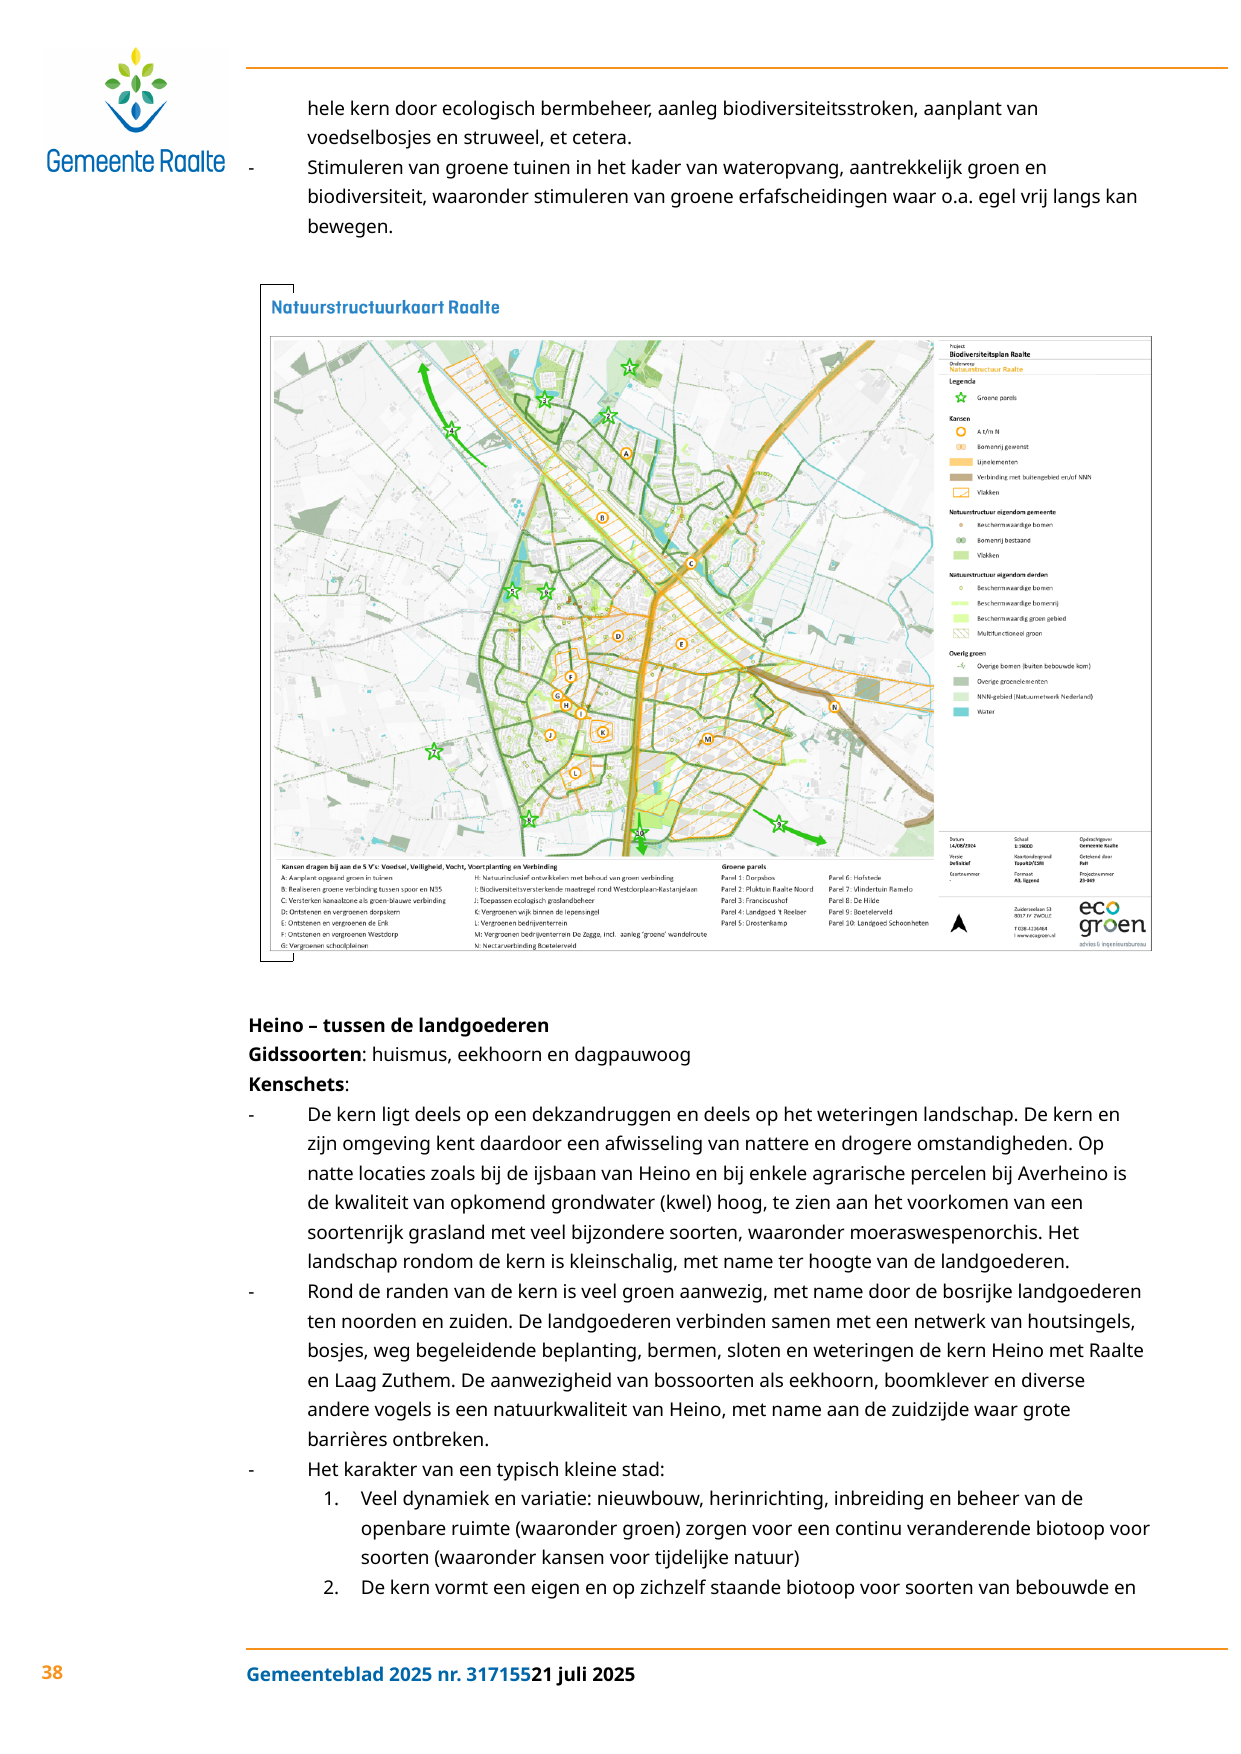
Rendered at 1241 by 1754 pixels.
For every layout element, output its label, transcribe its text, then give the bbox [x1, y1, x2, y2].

picture [41, 47, 231, 172]
list De kern ligt deels op een dekzandruggen en deels op het weteringen landschap. De kern en zijn omgeving kent daardoor een afwisseling van nattere en drogere omstandigheden. Op natte locaties zoals bij de ijsbaan van Heino en bij enkele agrarische percelen bij Averheino is de kwaliteit van opkomend grondwater (kwel) hoog, te zien aan het voorkomen van een soortenrijk grasland met veel bijzondere soorten, waaronder moeraswespenorchis. Het landschap rondom de kern is kleinschalig, met name ter hoogte van de landgoederen. [248, 1101, 1152, 1274]
list Veel dynamiek en variatie: nieuwbouw, herinrichting, inbreiding en beheer van de openbare ruimte (waaronder groen) zorgen voor een continu veranderende biotoop voor soorten (waaronder kansen voor tijdelijke natuur) [323, 1485, 1152, 1570]
text Gidssoorten: huismus, eekhoorn en dagpauwoog [248, 1042, 1152, 1067]
list Het karakter van een typisch kleine stad: [248, 1456, 1152, 1482]
list hele kern door ecologisch bermbeheer, aanleg biodiversiteitsstroken, aanplant van voedselbosjes en struweel, et cetera. [248, 95, 1152, 150]
list Rond de randen van de kern is veel groen aanwezig, met name door de bosrijke landgoederen ten noorden en zuiden. De landgoederen verbinden samen met een netwerk van houtsingels, bosjes, weg begeleidende beplanting, bermen, sloten en weteringen de kern Heino met Raalte en Laag Zuthem. De aanwezigheid van bossoorten als eekhoorn, boomklever en diverse andere vogels is een natuurkwaliteit van Heino, met name aan de zuidzijde waar grote barrières ontbreken. [248, 1278, 1152, 1452]
text Heino – tussen de landgoederen [248, 1012, 1152, 1038]
list Stimuleren van groene tuinen in het kader van wateropvang, aantrekkelijk groen en biodiversiteit, waaronder stimuleren van groene erfafscheidingen waar o.a. egel vrij langs kan bewegen. [248, 154, 1152, 239]
list De kern vormt een eigen en op zichzelf staande biotoop voor soorten van bebouwde en [323, 1574, 1152, 1600]
picture [268, 293, 1155, 953]
text Kenschets: [248, 1071, 1152, 1097]
